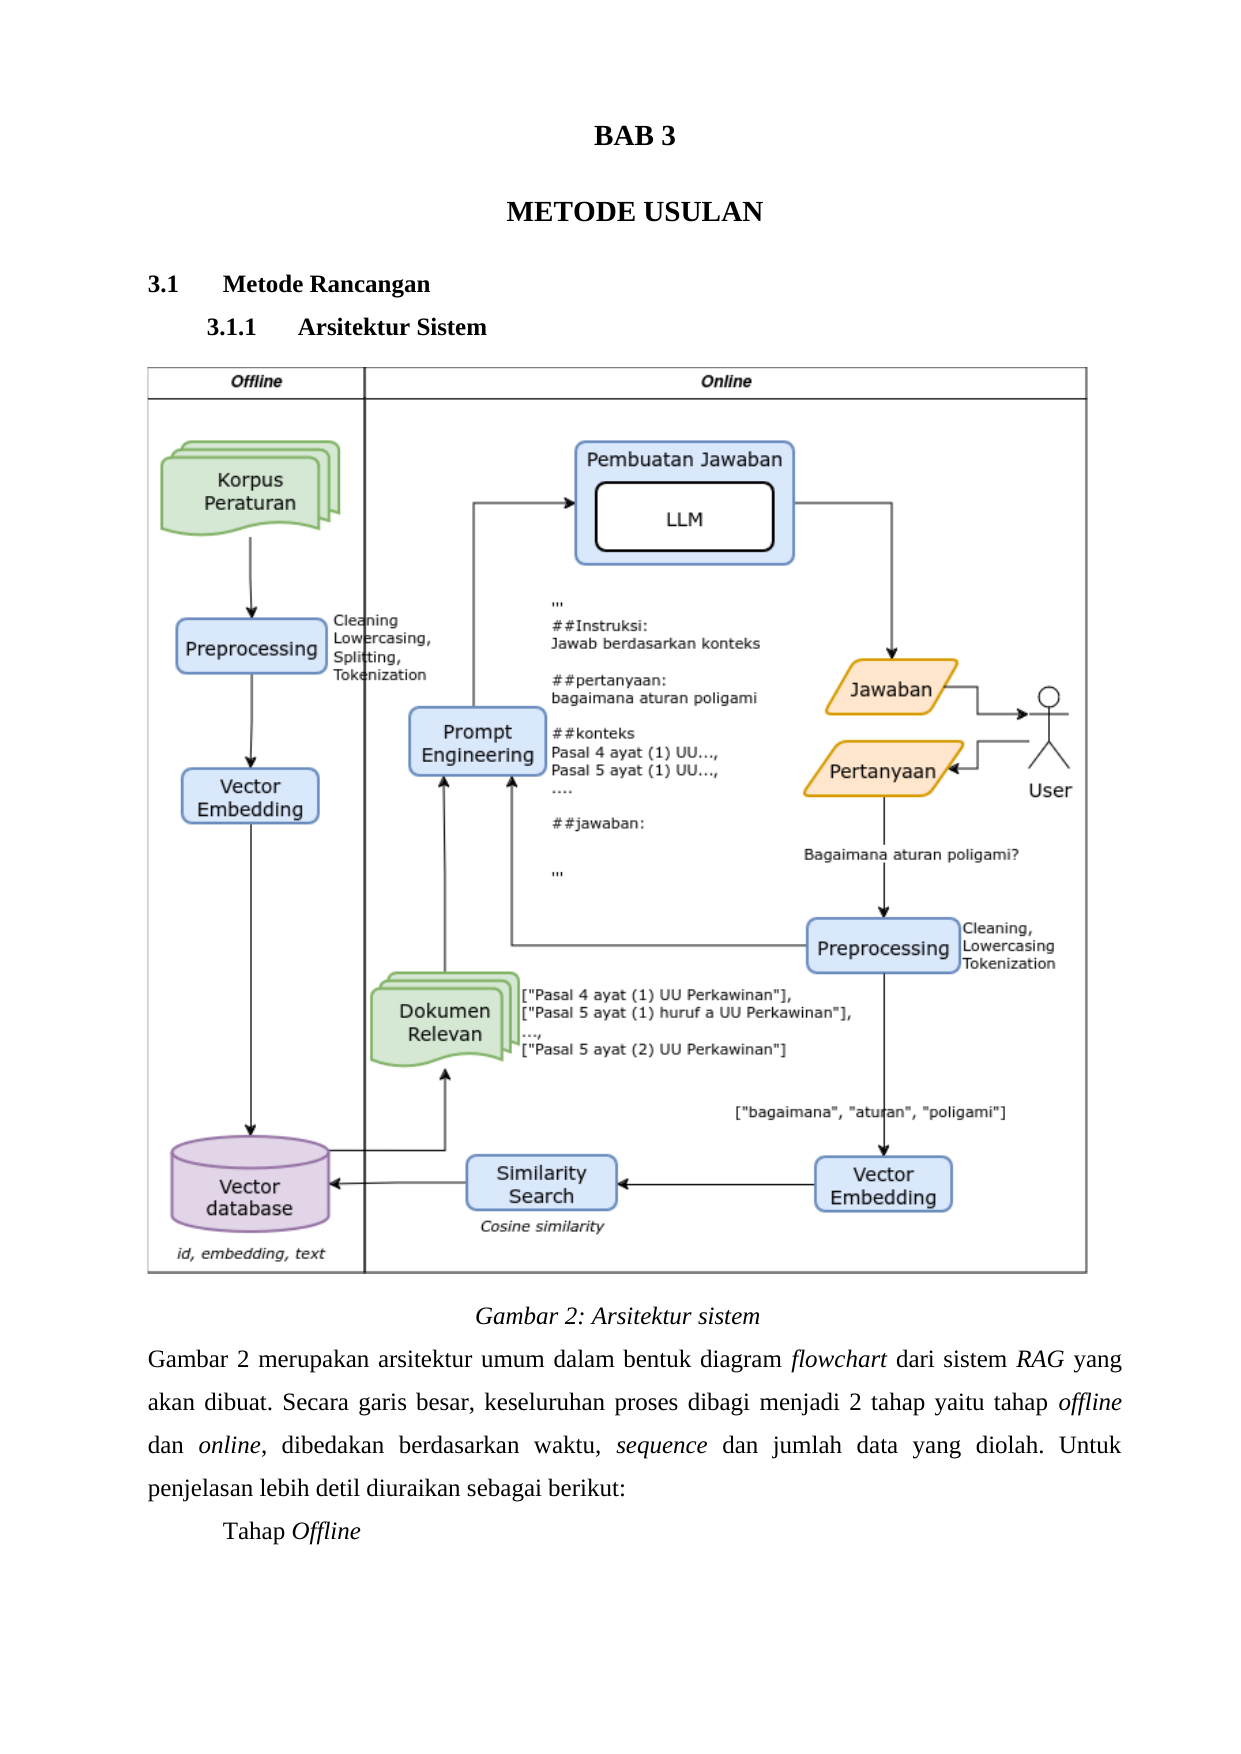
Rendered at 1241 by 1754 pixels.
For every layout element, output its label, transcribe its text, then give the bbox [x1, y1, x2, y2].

subtitle Metode Rancangan [148, 269, 1122, 298]
text Tahap Offline [148, 1516, 1122, 1545]
subtitle METODE USULAN [148, 194, 1122, 227]
text Gambar 2: Arsitektur sistem [148, 1274, 1088, 1329]
subtitle BAB 3 [148, 118, 1122, 152]
subtitle Arsitektur Sistem [207, 312, 1122, 341]
text Gambar 2 merupakan arsitektur umum dalam bentuk diagram flowchart dari sistem RAG yang akan dibuat. Secara garis besar, keseluruhan proses dibagi menjadi 2 tahap yaitu tahap offline dan online, dibedakan berdasarkan waktu, sequence dan jumlah data yang diolah. Untuk penjelasan lebih detil diuraikan sebagai berikut: [148, 1344, 1122, 1502]
picture [147, 367, 1088, 1274]
